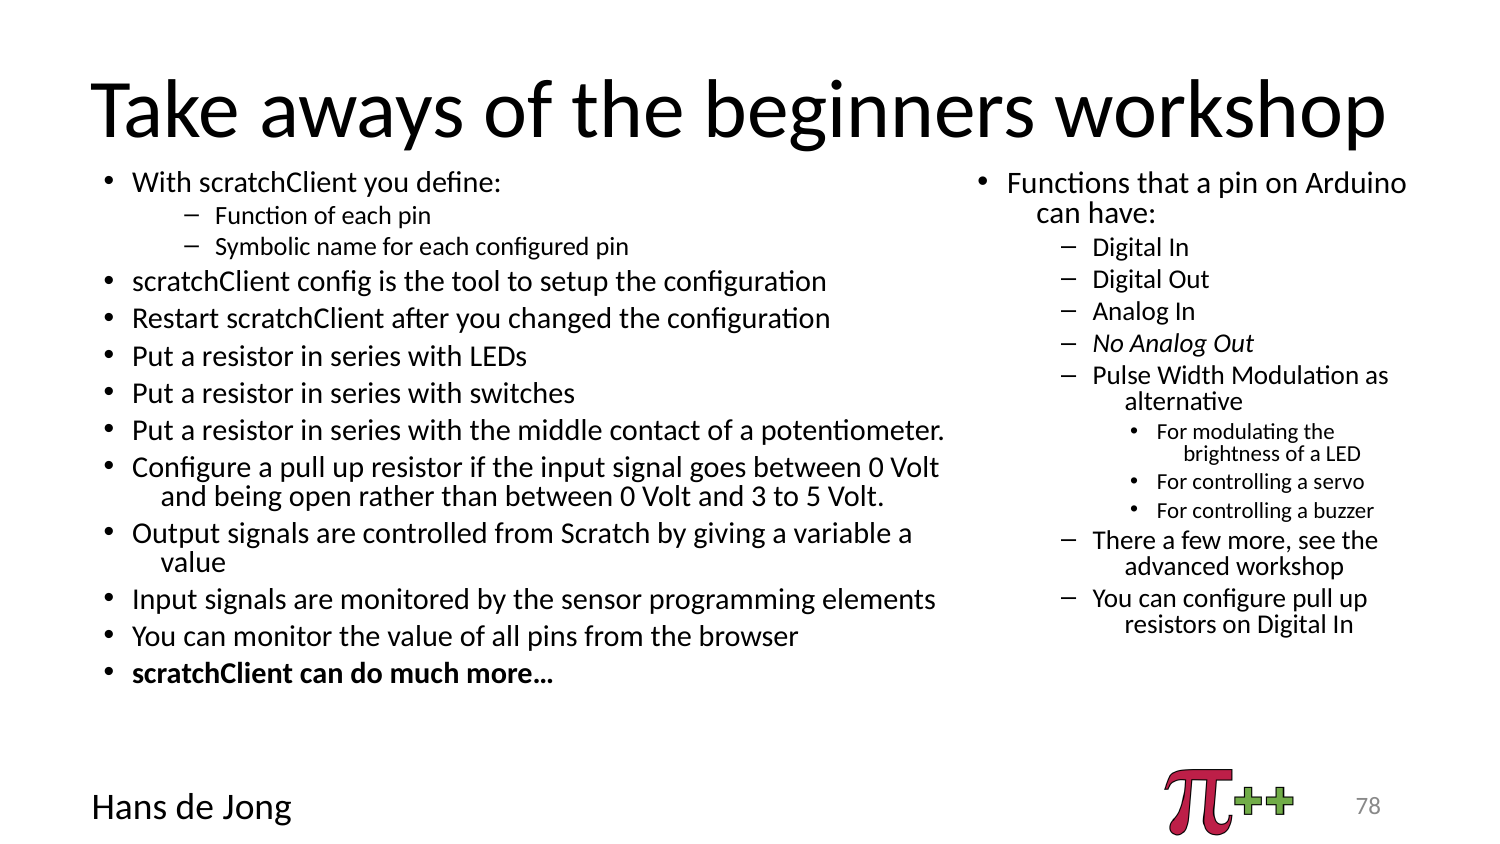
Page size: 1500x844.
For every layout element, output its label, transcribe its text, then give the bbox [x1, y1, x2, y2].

list With scratchClient you define: Function of each pin Symbolic name for each configured pin scratchClient config is the tool to setup the configuration Restart scratchClient after you changed the configuration Put a resistor in series with LEDs Put a resistor in series with switches Put a resistor in series with the middle contact of a potentiometer. Configure a pull up resistor if the input signal goes between 0 Volt and being open rather than between 0 Volt and 3 to 5 Volt. Output signals are controlled from Scratch by giving a variable a value Input signals are monitored by the sensor programming elements You can monitor the value of all pins from the browser scratchClient can do much more… [88, 161, 963, 777]
title Take aways of the beginners workshop [75, 33, 1426, 175]
text_box 78 [1340, 782, 1426, 827]
list Functions that a pin on Arduino can have: Digital In Digital Out Analog In No Analog Out Pulse Width Modulation as alternative For modulating the brightness of a LED For controlling a servo For controlling a buzzer There a few more, see the advanced workshop You can configure pull up resistors on Digital In [963, 161, 1437, 741]
